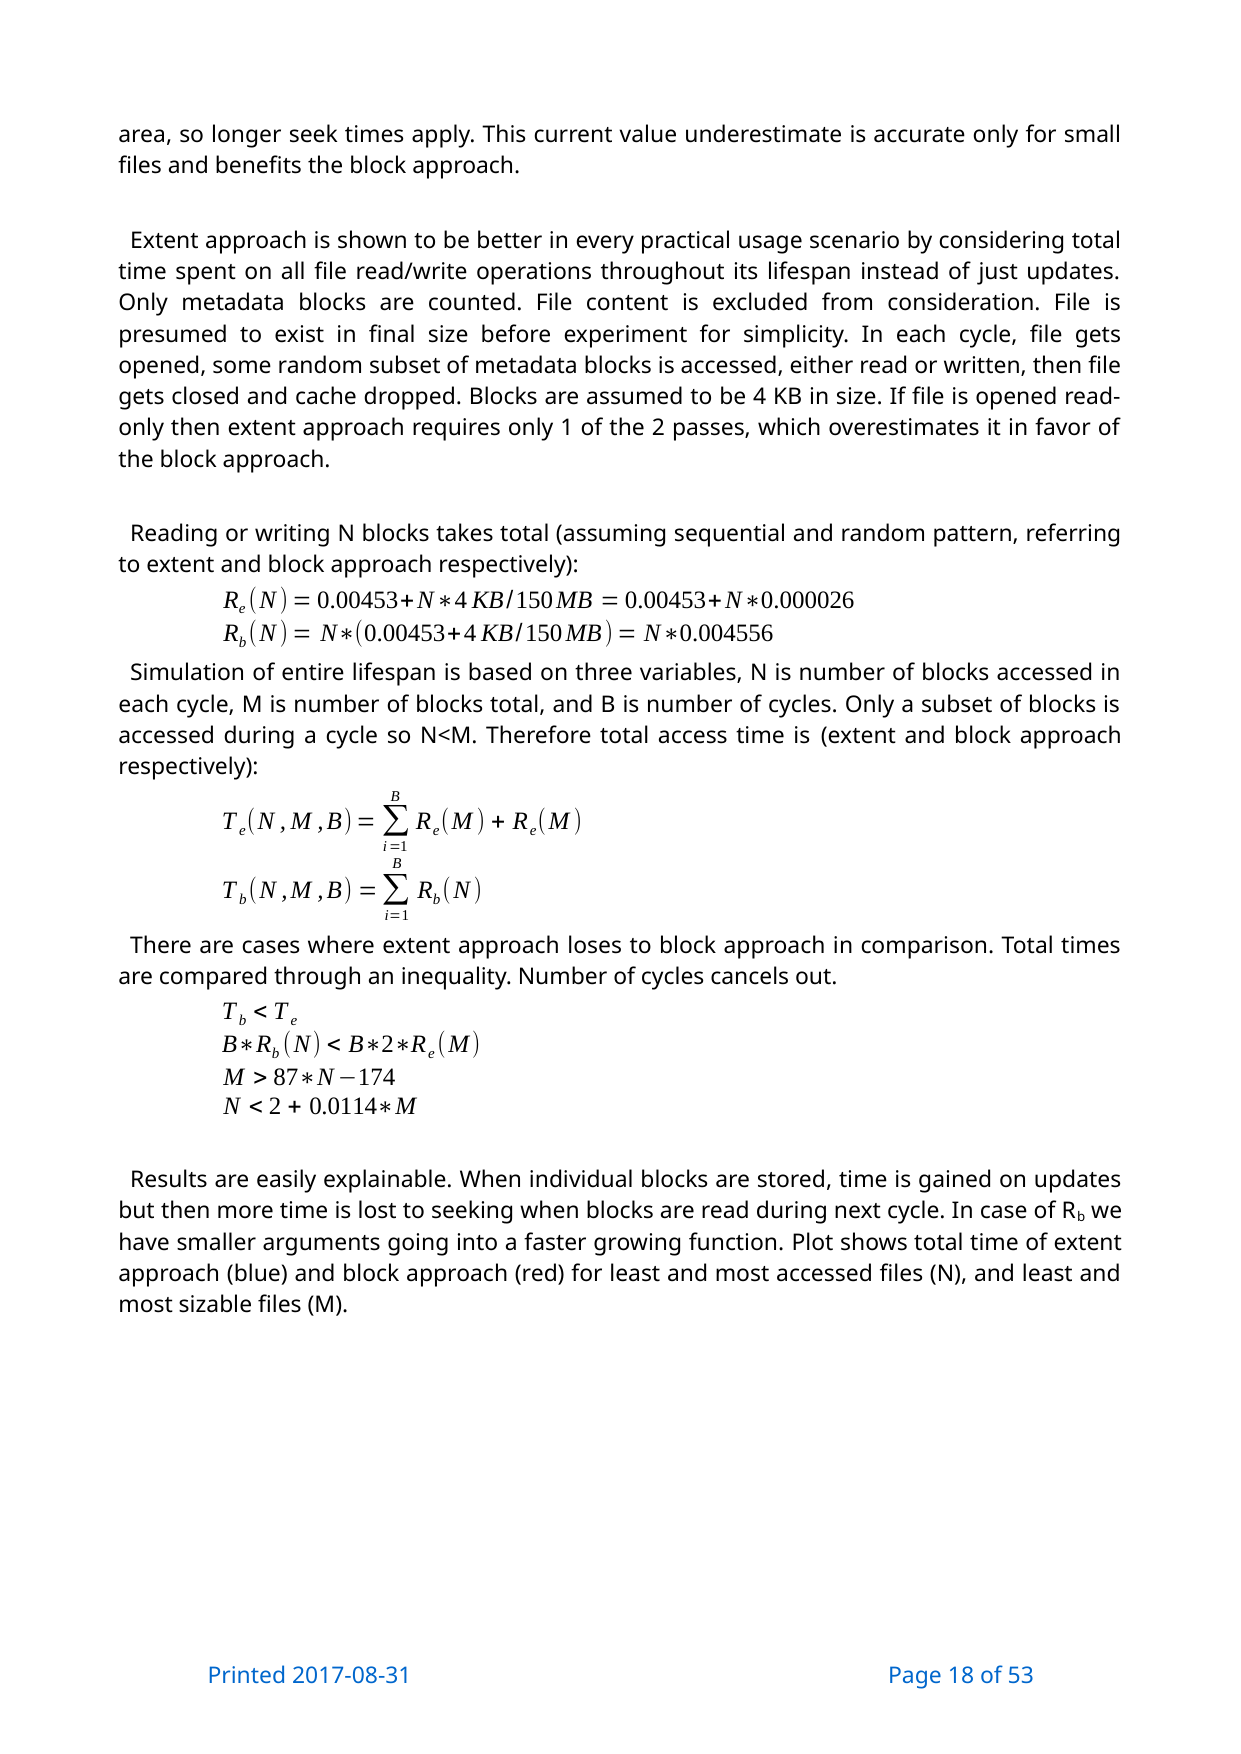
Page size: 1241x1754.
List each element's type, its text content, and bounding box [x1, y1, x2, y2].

text area, so longer seek times apply. This current value underestimate is accurate only for small files and benefits the block approach. [118, 118, 1122, 181]
text Extent approach is shown to be better in every practical usage scenario by considering total time spent on all file read/write operations throughout its lifespan instead of just updates. Only metadata blocks are counted. File content is excluded from consideration. File is presumed to exist in final size before experiment for simplicity. In each cycle, file gets opened, some random subset of metadata blocks is accessed, either read or written, then file gets closed and cache dropped. Blocks are assumed to be 4 KB in size. If file is opened read-only then extent approach requires only 1 of the 2 passes, which overestimates it in favor of the block approach. [118, 224, 1122, 474]
text There are cases where extent approach loses to block approach in comparison. Total times are compared through an inequality. Number of cycles cancels out. [118, 929, 1122, 992]
text Results are easily explainable. When individual blocks are stored, time is gained on updates but then more time is lost to seeking when blocks are read during next cycle. In case of Rb we have smaller arguments going into a faster growing function. Plot shows total time of extent approach (blue) and block approach (red) for least and most accessed files (N), and least and most sizable files (M). [118, 1163, 1122, 1319]
text Simulation of entire lifespan is based on three variables, N is number of blocks accessed in each cycle, M is number of blocks total, and B is number of cycles. Only a subset of blocks is accessed during a cycle so N<M. Therefore total access time is (extent and block approach respectively): [118, 656, 1122, 781]
text Reading or writing N blocks takes total (assuming sequential and random pattern, referring to extent and block approach respectively): [118, 517, 1122, 579]
